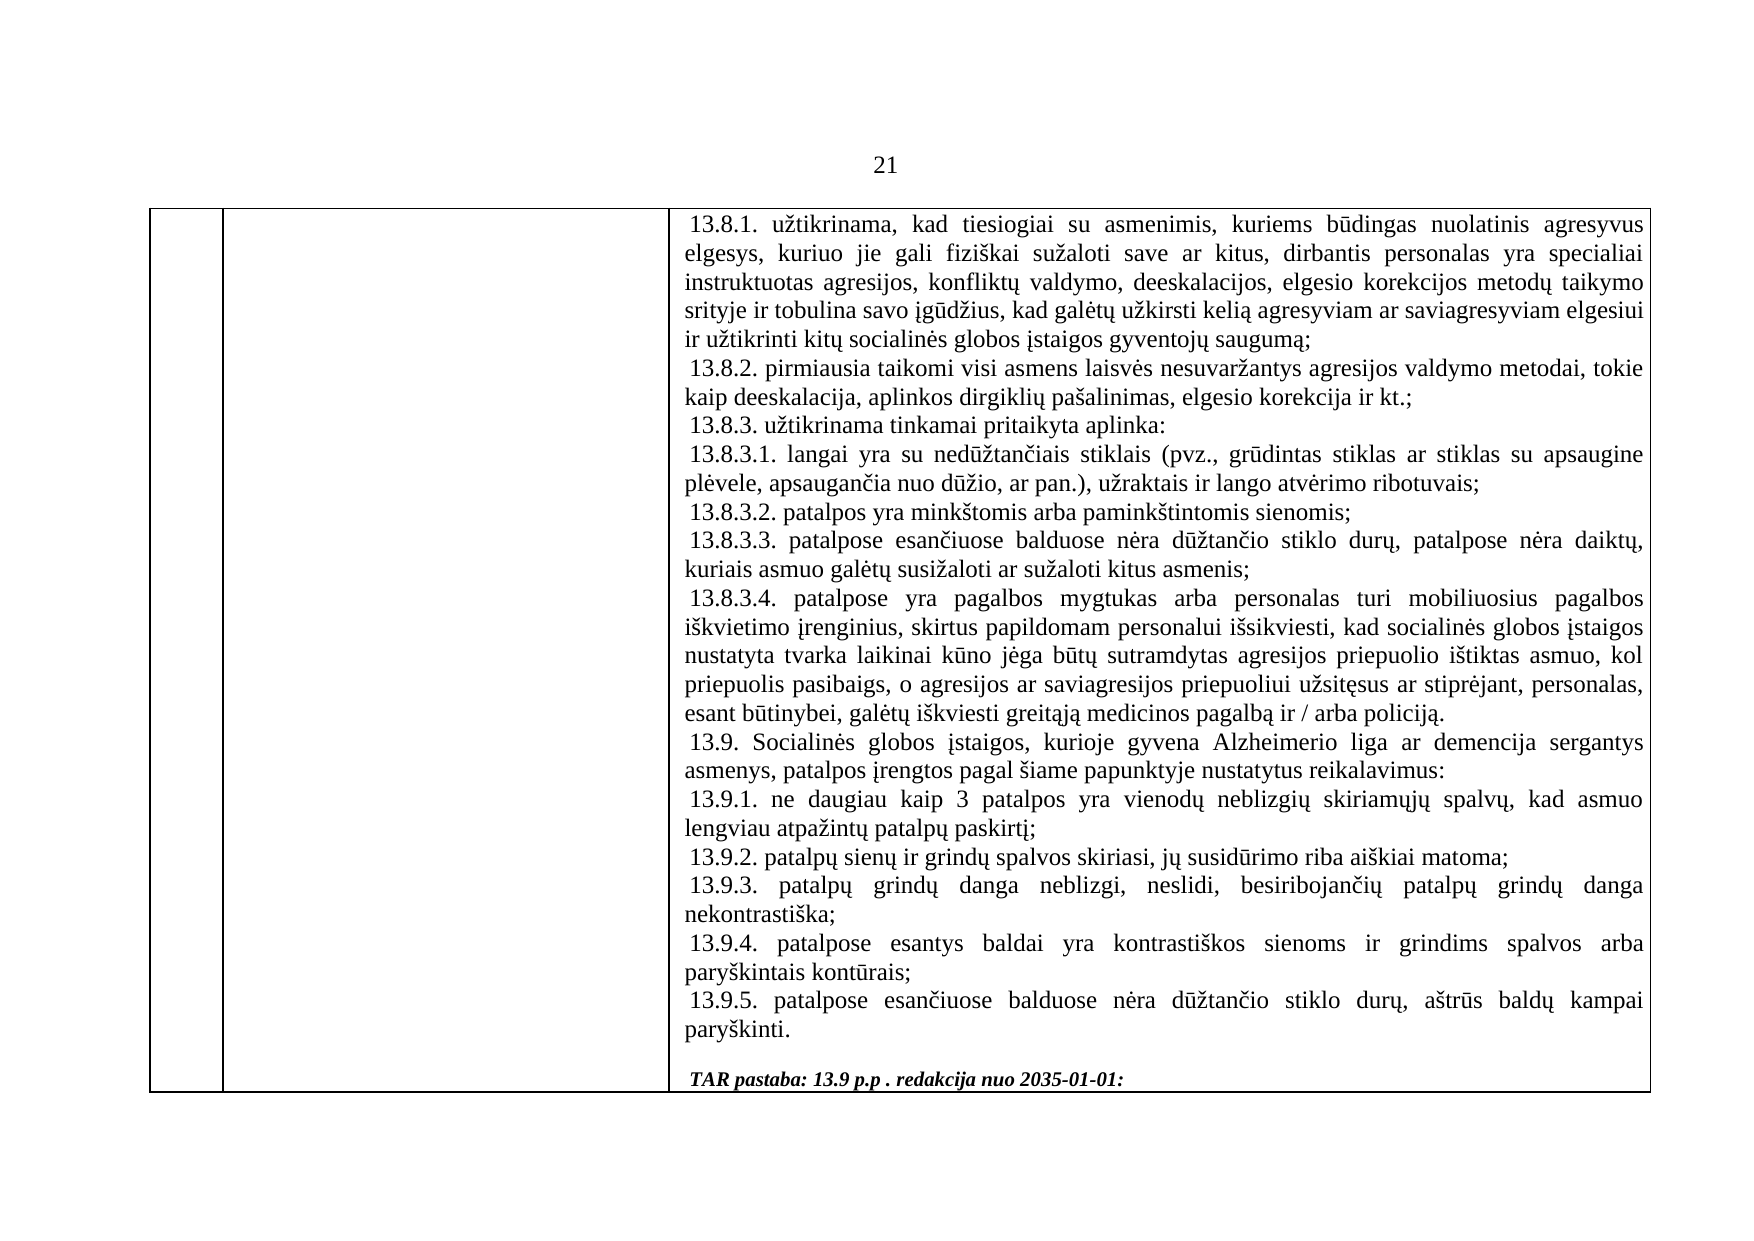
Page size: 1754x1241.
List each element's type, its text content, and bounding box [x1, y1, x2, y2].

table_cell 13.8.1. užtikrinama, kad tiesiogiai su asmenimis, kuriems būdingas nuolatinis agresyvus elgesys, kuriuo jie gali fiziškai sužaloti save ar kitus, dirbantis personalas yra specialiai instruktuotas agresijos, konfliktų valdymo, deeskalacijos, elgesio korekcijos metodų taikymo srityje ir tobulina savo įgūdžius, kad galėtų užkirsti kelią agresyviam ar saviagresyviam elgesiui ir užtikrinti kitų socialinės globos įstaigos gyventojų saugumą; 13.8.2. pirmiausia taikomi visi asmens laisvės nesuvaržantys agresijos valdymo metodai, tokie kaip deeskalacija, aplinkos dirgiklių pašalinimas, elgesio korekcija ir kt.; 13.8.3. užtikrinama tinkamai pritaikyta aplinka: 13.8.3.1. langai yra su nedūžtančiais stiklais (pvz., grūdintas stiklas ar stiklas su apsaugine plėvele, apsaugančia nuo dūžio, ar pan.), užraktais ir lango atvėrimo ribotuvais; 13.8.3.2. patalpos yra minkštomis arba paminkštintomis sienomis; 13.8.3.3. patalpose esančiuose balduose nėra dūžtančio stiklo durų, patalpose nėra daiktų, kuriais asmuo galėtų susižaloti ar sužaloti kitus asmenis; 13.8.3.4. patalpose yra pagalbos mygtukas arba personalas turi mobiliuosius pagalbos iškvietimo įrenginius, skirtus papildomam personalui išsikviesti, kad socialinės globos įstaigos nustatyta tvarka laikinai kūno jėga būtų sutramdytas agresijos priepuolio ištiktas asmuo, kol priepuolis pasibaigs, o agresijos ar saviagresijos priepuoliui užsitęsus ar stiprėjant, personalas, esant būtinybei, galėtų iškviesti greitąją medicinos pagalbą ir / arba policiją. 13.9. Socialinės globos įstaigos, kurioje gyvena Alzheimerio liga ar demencija sergantys asmenys, patalpos įrengtos pagal šiame papunktyje nustatytus reikalavimus: 13.9.1. ne daugiau kaip 3 patalpos yra vienodų neblizgių skiriamųjų spalvų, kad asmuo lengviau atpažintų patalpų paskirtį; 13.9.2. patalpų sienų ir grindų spalvos skiriasi, jų susidūrimo riba aiškiai matoma; 13.9.3. patalpų grindų danga neblizgi, neslidi, besiribojančių patalpų grindų danga nekontrastiška; 13.9.4. patalpose esantys baldai yra kontrastiškos sienoms ir grindims spalvos arba paryškintais kontūrais; 13.9.5. patalpose esančiuose balduose nėra dūžtančio stiklo durų, aštrūs baldų kampai paryškinti. TAR pastaba: 13.9 p.p . redakcija nuo 2035-01-01: [670, 209, 1650, 1091]
table_cell [1651, 208, 1656, 1091]
table_cell [224, 209, 668, 1091]
table_cell [151, 209, 222, 1091]
